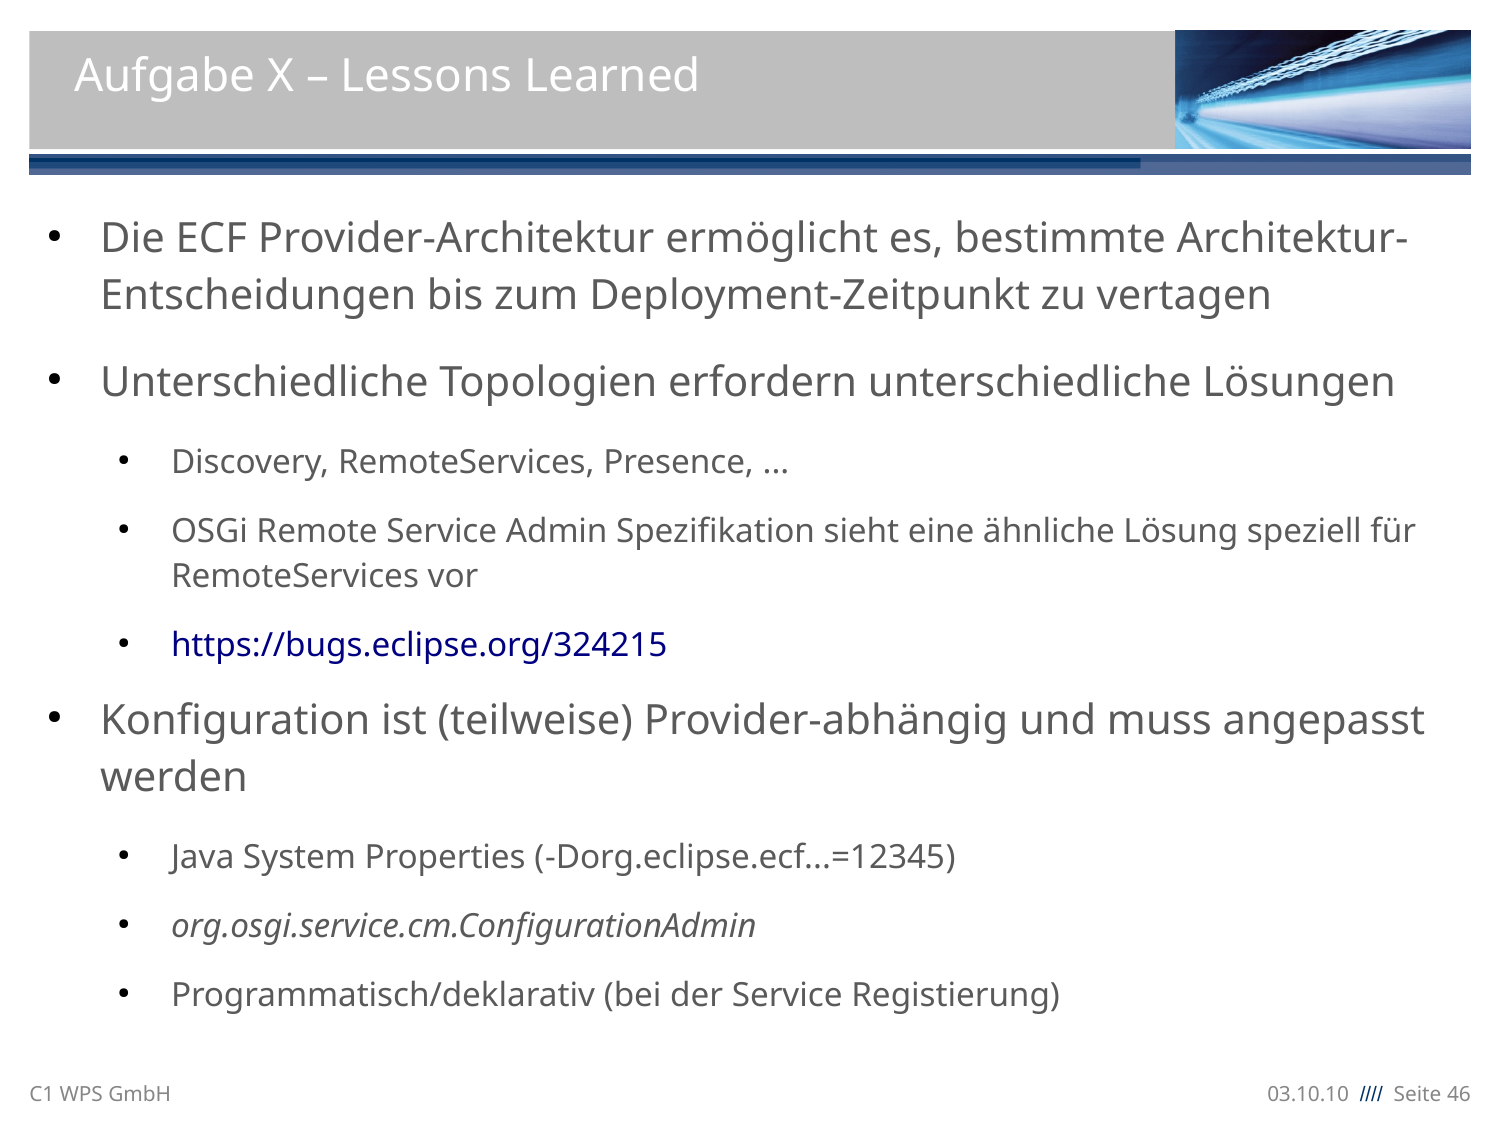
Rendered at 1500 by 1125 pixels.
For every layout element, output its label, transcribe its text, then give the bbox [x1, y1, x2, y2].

title Aufgabe X – Lessons Learned [29, 31, 1176, 150]
list Die ECF Provider-Architektur ermöglicht es, bestimmte Architektur-Entscheidungen bis zum Deployment-Zeitpunkt zu vertagen Unterschiedliche Topologien erfordern unterschiedliche Lösungen Discovery, RemoteServices, Presence, ... OSGi Remote Service Admin Spezifikation sieht eine ähnliche Lösung speziell für RemoteServices vor https://bugs.eclipse.org/324215 Konfiguration ist (teilweise) Provider-abhängig und muss angepasst werden Java System Properties (-Dorg.eclipse.ecf...=12345) org.osgi.service.cm.ConfigurationAdmin Programmatisch/deklarativ (bei der Service Registierung) [29, 208, 1471, 1059]
picture [1175, 30, 1471, 149]
picture [29, 154, 1471, 175]
